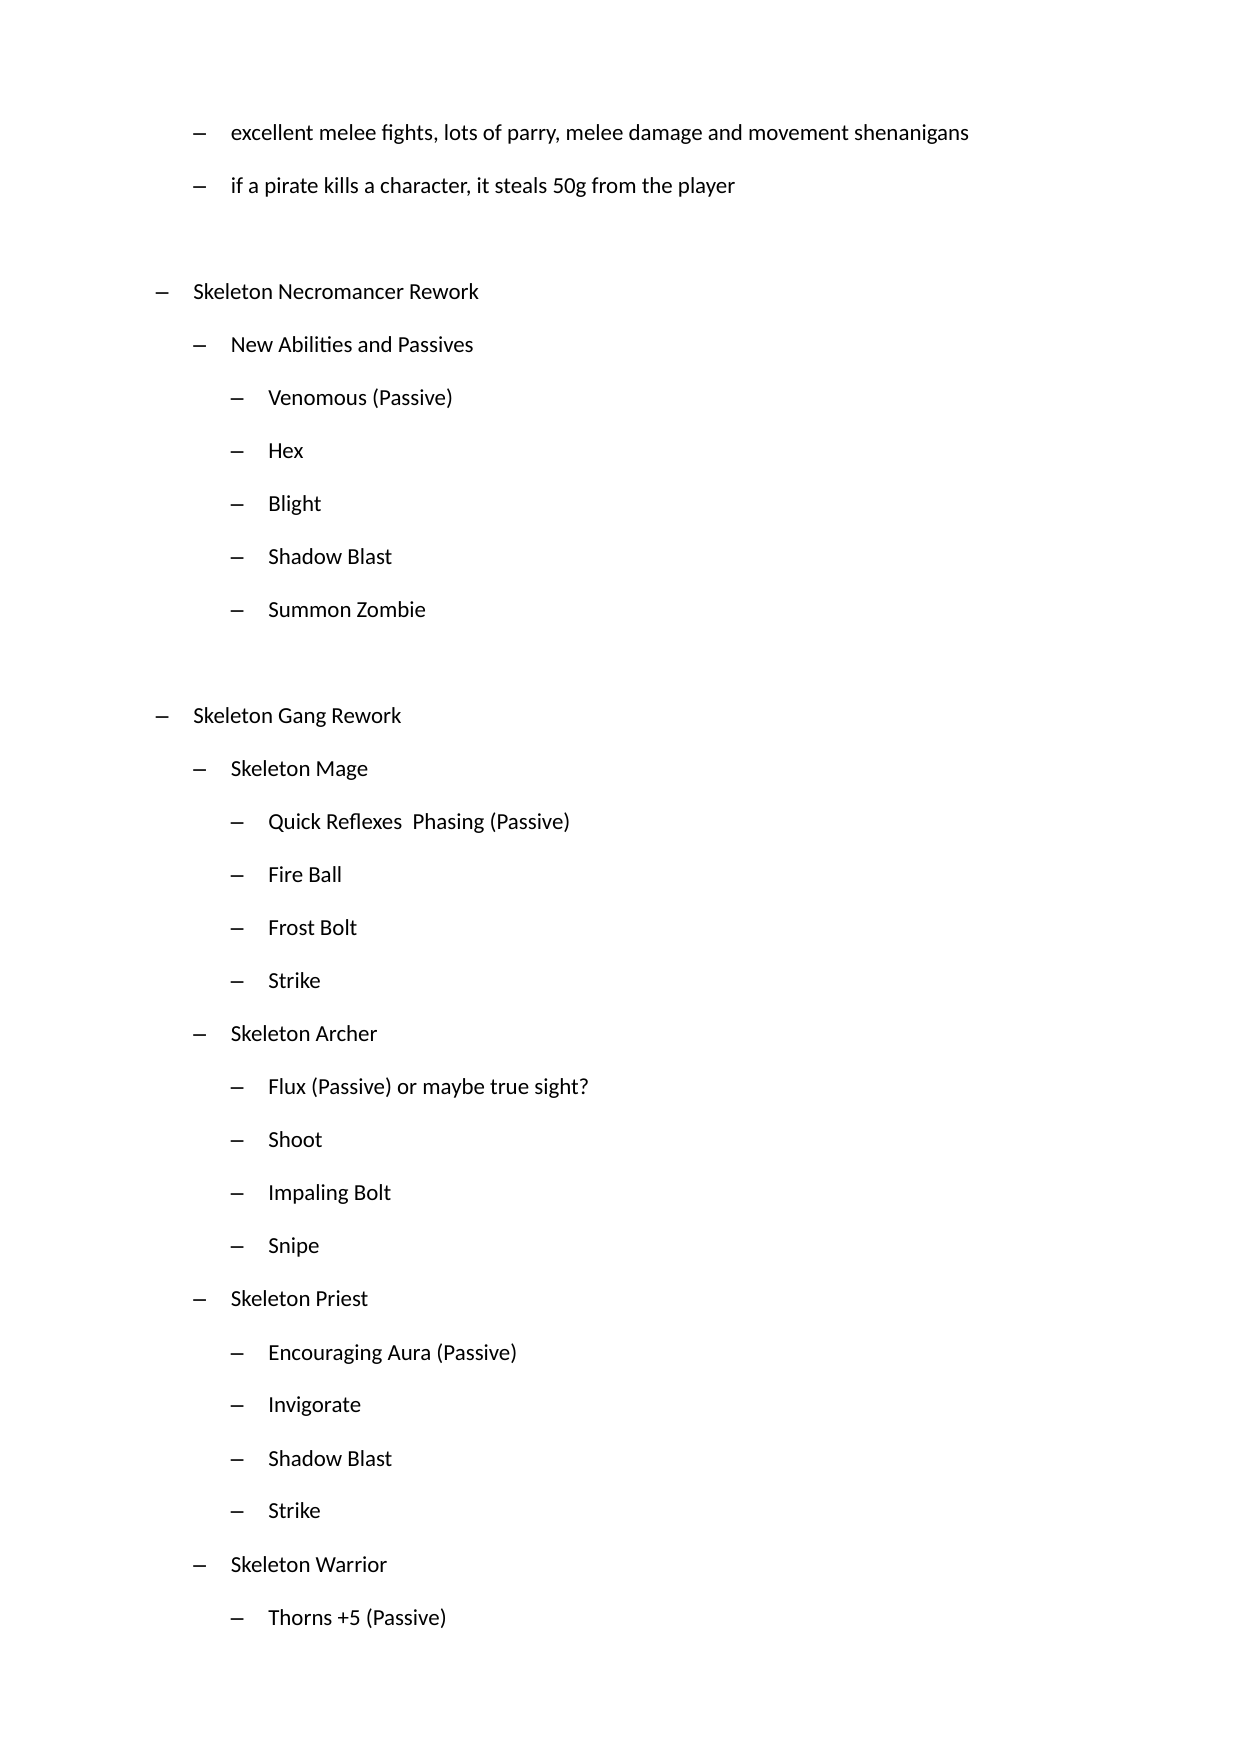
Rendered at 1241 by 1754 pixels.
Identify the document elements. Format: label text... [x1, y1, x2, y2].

list Quick Reflexes Phasing (Passive) [231, 807, 1122, 835]
list Skeleton Archer [193, 1019, 1122, 1047]
list Skeleton Warrior [193, 1550, 1122, 1578]
list Strike [231, 1497, 1122, 1525]
list Frost Bolt [231, 913, 1122, 941]
list Venomous (Passive) [231, 383, 1122, 411]
list Skeleton Mage [193, 754, 1122, 782]
list Shoot [231, 1126, 1122, 1153]
list Fire Ball [231, 860, 1122, 888]
list excellent melee fights, lots of parry, melee damage and movement shenanigans [193, 118, 1122, 146]
list Thorns +5 (Passive) [231, 1603, 1122, 1631]
list New Abilities and Passives [193, 330, 1122, 358]
list Encouraging Aura (Passive) [231, 1338, 1122, 1366]
list Skeleton Priest [193, 1284, 1122, 1313]
list Skeleton Necromancer Rework [156, 277, 1122, 305]
list Snipe [231, 1232, 1122, 1259]
list Summon Zombie [231, 595, 1122, 623]
list Invigorate [231, 1391, 1122, 1419]
list Impaling Bolt [231, 1178, 1122, 1207]
list Blight [231, 489, 1122, 517]
list Shadow Blast [231, 542, 1122, 570]
list Skeleton Gang Rework [156, 701, 1122, 729]
list Flux (Passive) or maybe true sight? [231, 1072, 1122, 1101]
list if a pirate kills a character, it steals 50g from the player [193, 171, 1122, 199]
list Shadow Blast [231, 1444, 1122, 1472]
list Strike [231, 966, 1122, 994]
list Hex [231, 436, 1122, 464]
